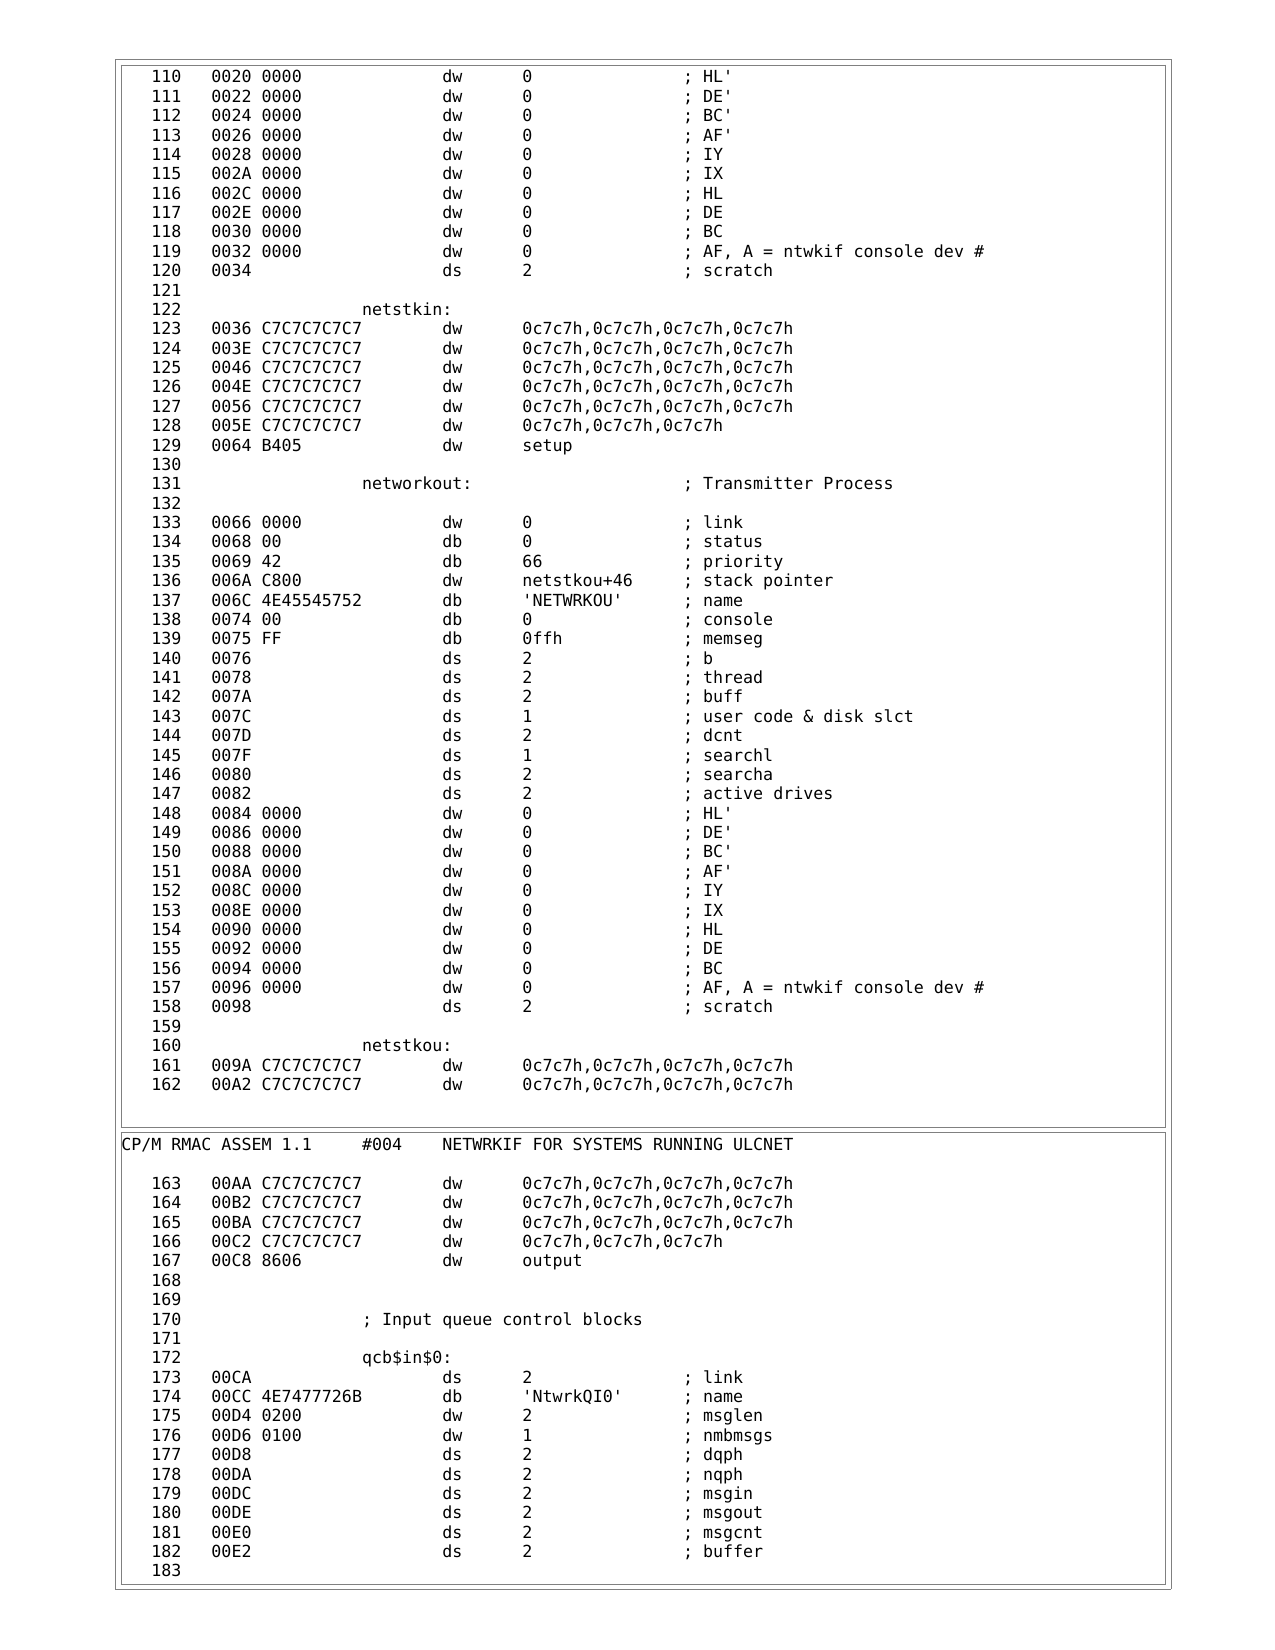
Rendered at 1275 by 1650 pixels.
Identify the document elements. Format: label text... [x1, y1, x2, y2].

table_cell CP/M RMAC ASSEM 1.1 #004 NETWRKIF FOR SYSTEMS RUNNING ULCNET 163 00AA C7C7C7C7C7 dw 0c7c7h,0c7c7h,0c7c7h,0c7c7h 164 00B2 C7C7C7C7C7 dw 0c7c7h,0c7c7h,0c7c7h,0c7c7h 165 00BA C7C7C7C7C7 dw 0c7c7h,0c7c7h,0c7c7h,0c7c7h 166 00C2 C7C7C7C7C7 dw 0c7c7h,0c7c7h,0c7c7h 167 00C8 8606 dw output 168 169 170 ; Input queue control blocks 171 172 qcb$in$0: 173 00CA ds 2 ; link 174 00CC 4E7477726B db 'NtwrkQI0' ; name 175 00D4 0200 dw 2 ; msglen 176 00D6 0100 dw 1 ; nmbmsgs 177 00D8 ds 2 ; dqph 178 00DA ds 2 ; nqph 179 00DC ds 2 ; msgin 180 00DE ds 2 ; msgout 181 00E0 ds 2 ; msgcnt 182 00E2 ds 2 ; buffer 183 [118, 1127, 1168, 1583]
table_cell 110 0020 0000 dw 0 ; HL' 111 0022 0000 dw 0 ; DE' 112 0024 0000 dw 0 ; BC' 113 0026 0000 dw 0 ; AF' 114 0028 0000 dw 0 ; IY 115 002A 0000 dw 0 ; IX 116 002C 0000 dw 0 ; HL 117 002E 0000 dw 0 ; DE 118 0030 0000 dw 0 ; BC 119 0032 0000 dw 0 ; AF, A = ntwkif console dev # 120 0034 ds 2 ; scratch 121 122 netstkin: 123 0036 C7C7C7C7C7 dw 0c7c7h,0c7c7h,0c7c7h,0c7c7h 124 003E C7C7C7C7C7 dw 0c7c7h,0c7c7h,0c7c7h,0c7c7h 125 0046 C7C7C7C7C7 dw 0c7c7h,0c7c7h,0c7c7h,0c7c7h 126 004E C7C7C7C7C7 dw 0c7c7h,0c7c7h,0c7c7h,0c7c7h 127 0056 C7C7C7C7C7 dw 0c7c7h,0c7c7h,0c7c7h,0c7c7h 128 005E C7C7C7C7C7 dw 0c7c7h,0c7c7h,0c7c7h 129 0064 B405 dw setup 130 131 networkout: ; Transmitter Process 132 133 0066 0000 dw 0 ; link 134 0068 00 db 0 ; status 135 0069 42 db 66 ; priority 136 006A C800 dw netstkou+46 ; stack pointer 137 006C 4E45545752 db 'NETWRKOU' ; name 138 0074 00 db 0 ; console 139 0075 FF db 0ffh ; memseg 140 0076 ds 2 ; b 141 0078 ds 2 ; thread 142 007A ds 2 ; buff 143 007C ds 1 ; user code & disk slct 144 007D ds 2 ; dcnt 145 007F ds 1 ; searchl 146 0080 ds 2 ; searcha 147 0082 ds 2 ; active drives 148 0084 0000 dw 0 ; HL' 149 0086 0000 dw 0 ; DE' 150 0088 0000 dw 0 ; BC' 151 008A 0000 dw 0 ; AF' 152 008C 0000 dw 0 ; IY 153 008E 0000 dw 0 ; IX 154 0090 0000 dw 0 ; HL 155 0092 0000 dw 0 ; DE 156 0094 0000 dw 0 ; BC 157 0096 0000 dw 0 ; AF, A = ntwkif console dev # 158 0098 ds 2 ; scratch 159 160 netstkou: 161 009A C7C7C7C7C7 dw 0c7c7h,0c7c7h,0c7c7h,0c7c7h 162 00A2 C7C7C7C7C7 dw 0c7c7h,0c7c7h,0c7c7h,0c7c7h [118, 60, 1168, 1127]
